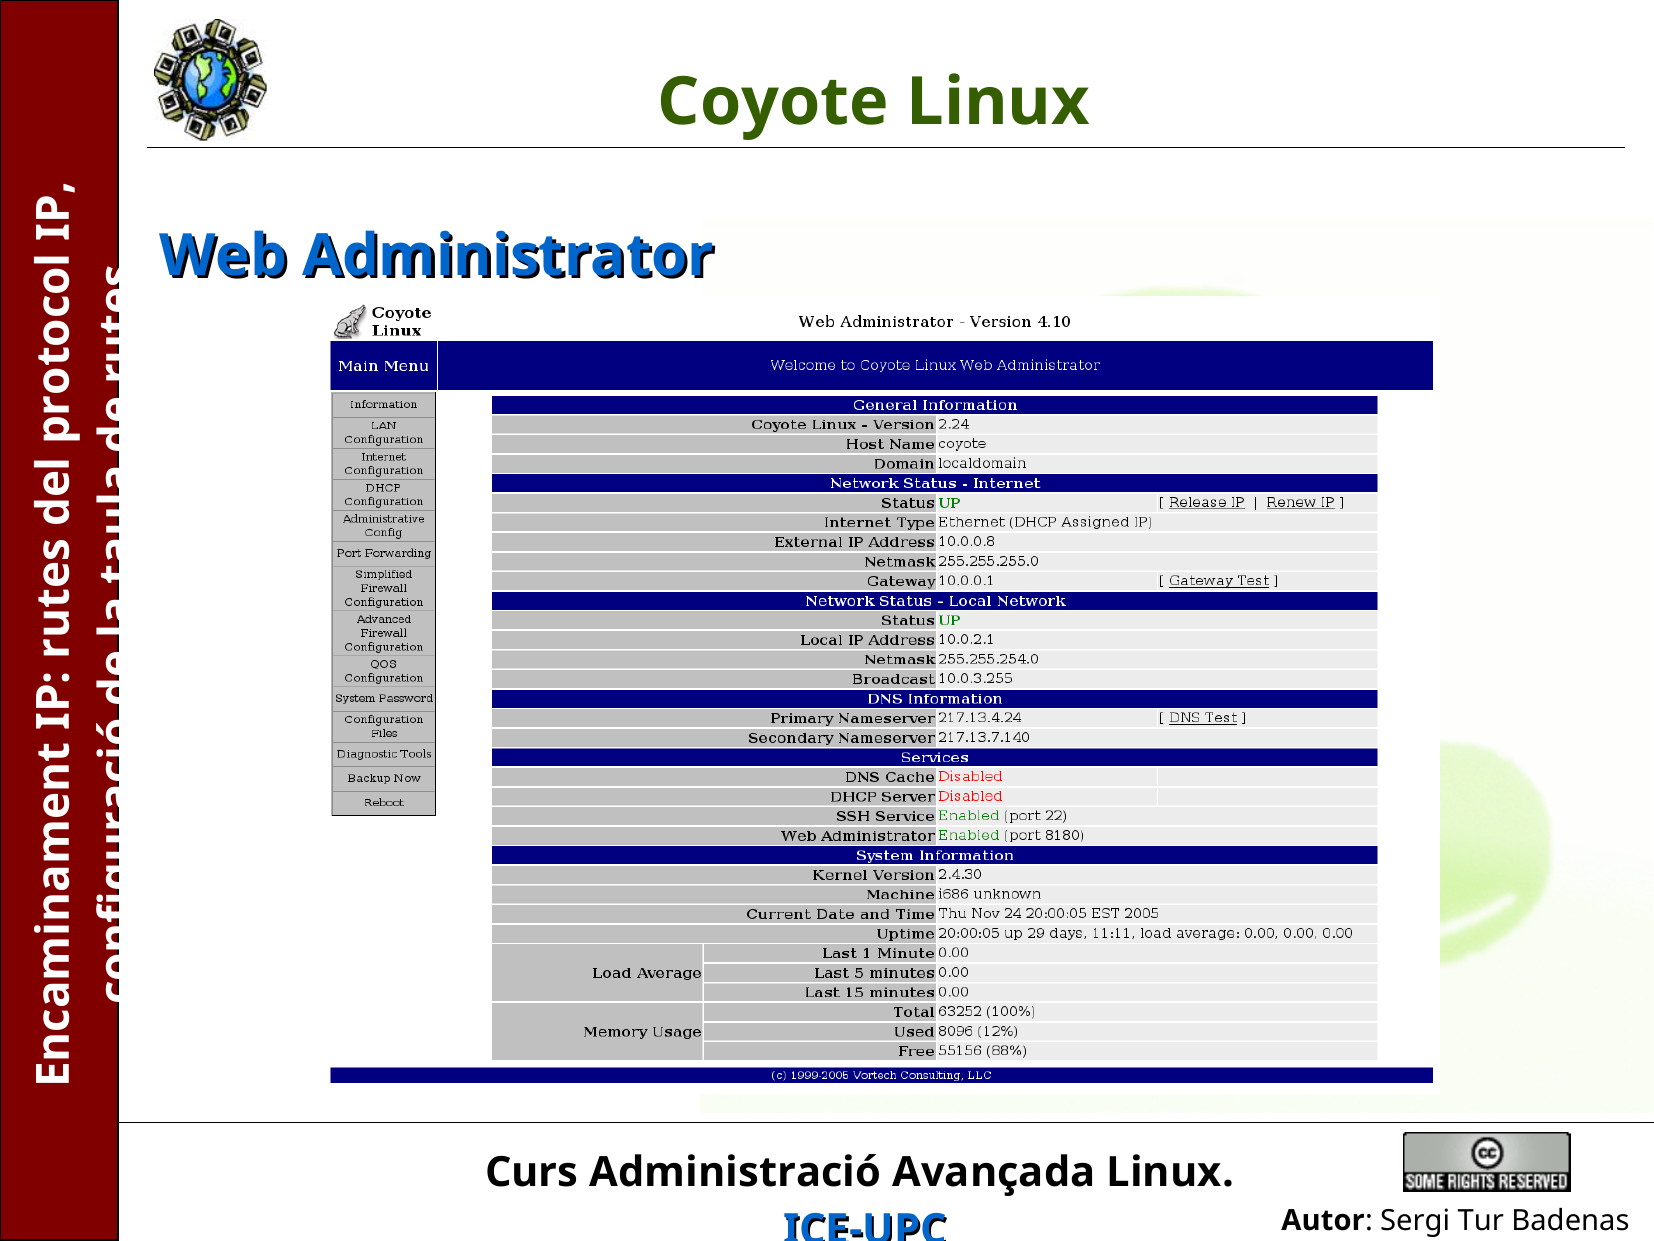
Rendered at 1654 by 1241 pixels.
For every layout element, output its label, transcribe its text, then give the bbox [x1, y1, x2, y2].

picture [154, 19, 268, 49]
picture [324, 217, 1654, 1113]
picture [1403, 1132, 1571, 1192]
title Coyote Linux [129, 49, 1619, 148]
list Web Administrator [141, 213, 1630, 1049]
